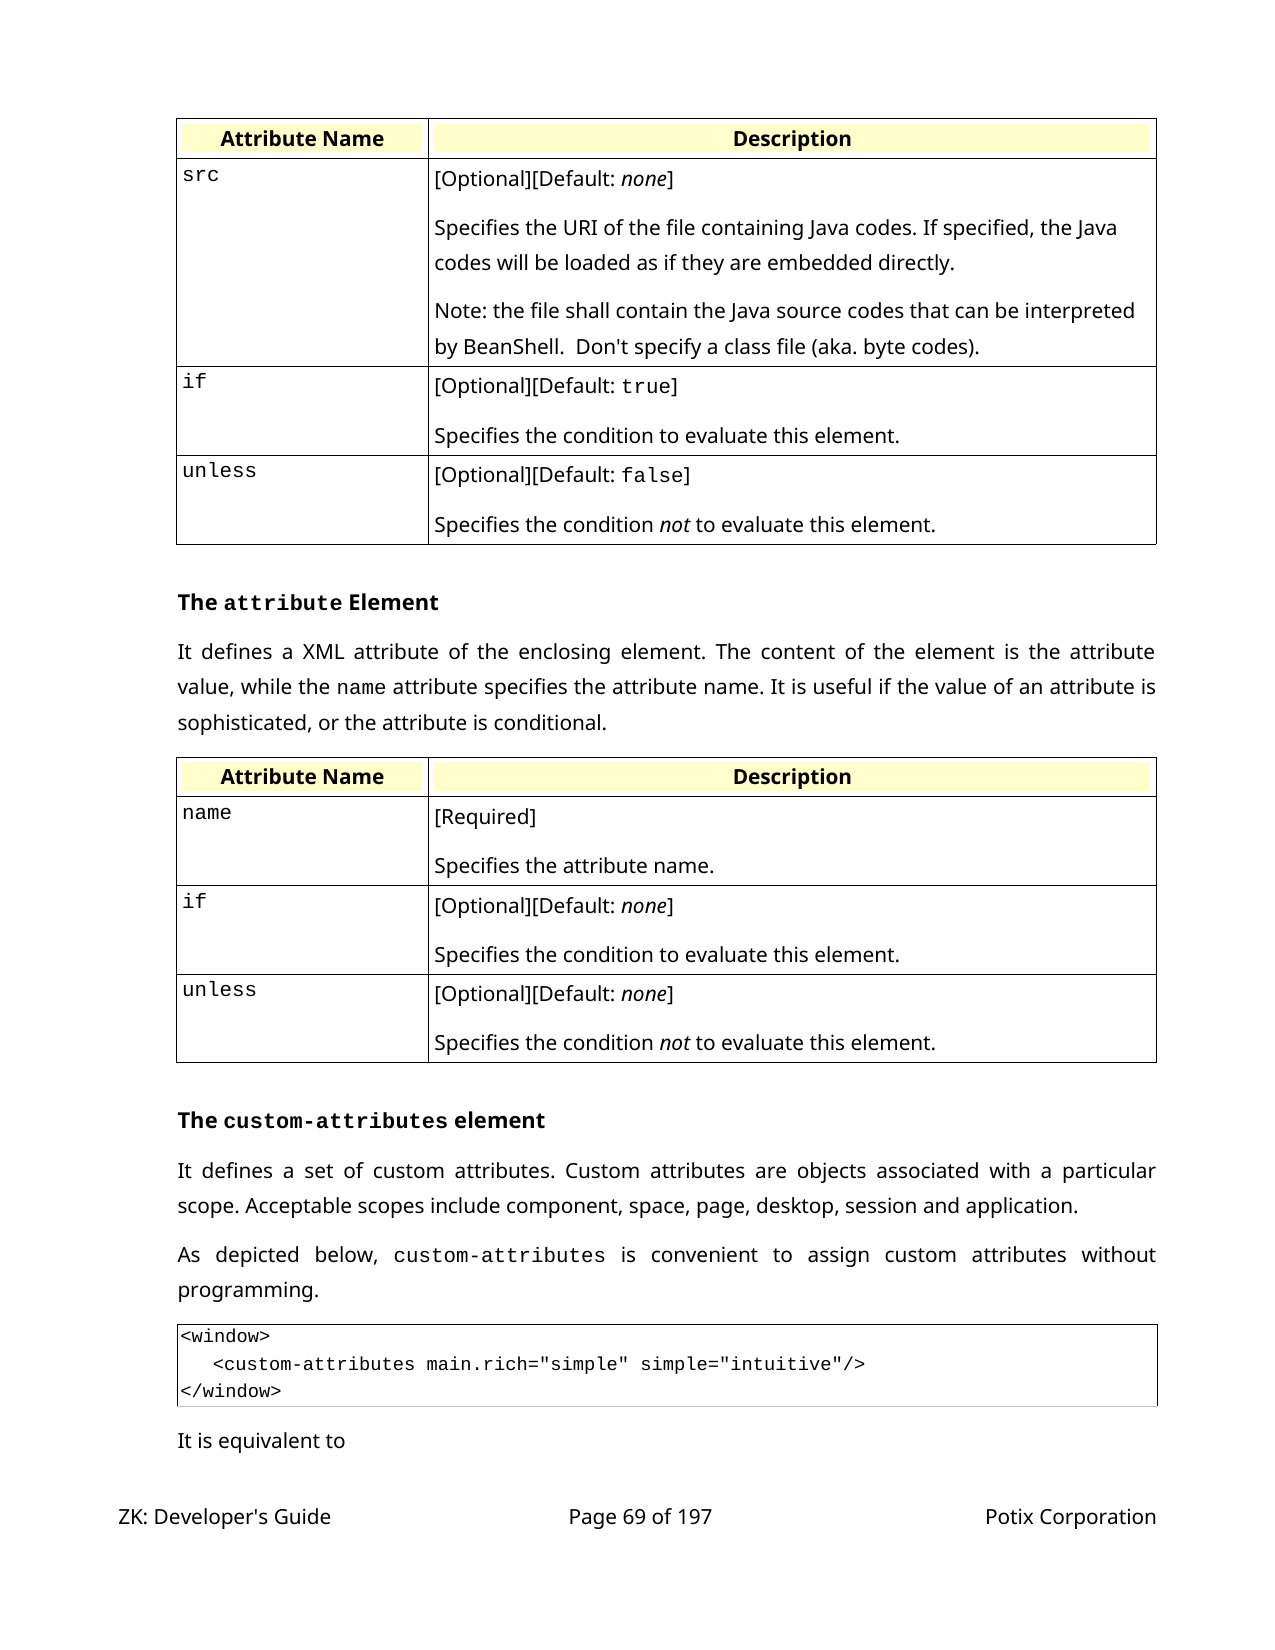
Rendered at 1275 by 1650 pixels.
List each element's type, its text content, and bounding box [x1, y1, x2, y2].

table_cell [Optional][Default: none] Specifies the condition to evaluate this element. [429, 886, 1156, 974]
text It is equivalent to [177, 1426, 1157, 1455]
table_cell [Optional][Default: none] Specifies the condition not to evaluate this element. [429, 975, 1156, 1062]
text As depicted below, custom-attributes is convenient to assign custom attributes without programming. [177, 1240, 1157, 1303]
table_cell [Optional][Default: none] Specifies the URI of the file containing Java codes. If specified, the Java codes will be loaded as if they are embedded directly. Note: the file shall contain the Java source codes that can be interpreted by BeanShell. Don't specify a class file (aka. byte codes). [429, 159, 1156, 366]
subtitle The attribute Element [177, 586, 1157, 616]
table_cell unless [177, 456, 428, 544]
text <custom-attributes main.rich="simple" simple="intuitive"/> [178, 1351, 1157, 1376]
table_cell [Optional][Default: false] Specifies the condition not to evaluate this element. [429, 456, 1156, 544]
table_cell name [177, 797, 428, 885]
subtitle The custom-attributes element [177, 1105, 1157, 1135]
table_cell if [177, 367, 428, 455]
text <window> [178, 1325, 1157, 1348]
text It defines a XML attribute of the enclosing element. The content of the element is the attribute value, while the name attribute specifies the attribute name. It is useful if the value of an attribute is sophisticated, or the attribute is conditional. [177, 637, 1157, 736]
text It defines a set of custom attributes. Custom attributes are objects associated with a particular scope. Acceptable scopes include component, space, page, desktop, session and application. [177, 1156, 1157, 1219]
table_header Attribute Name [177, 758, 428, 796]
table_cell [Required] Specifies the attribute name. [429, 797, 1156, 885]
table_header Description [429, 758, 1156, 796]
table_cell src [177, 159, 428, 366]
table_header Description [429, 119, 1156, 158]
table_cell unless [177, 975, 428, 1062]
table_header Attribute Name [177, 119, 428, 158]
table_cell [Optional][Default: true] Specifies the condition to evaluate this element. [429, 367, 1156, 455]
text </window> [178, 1378, 1157, 1406]
table_cell if [177, 886, 428, 974]
